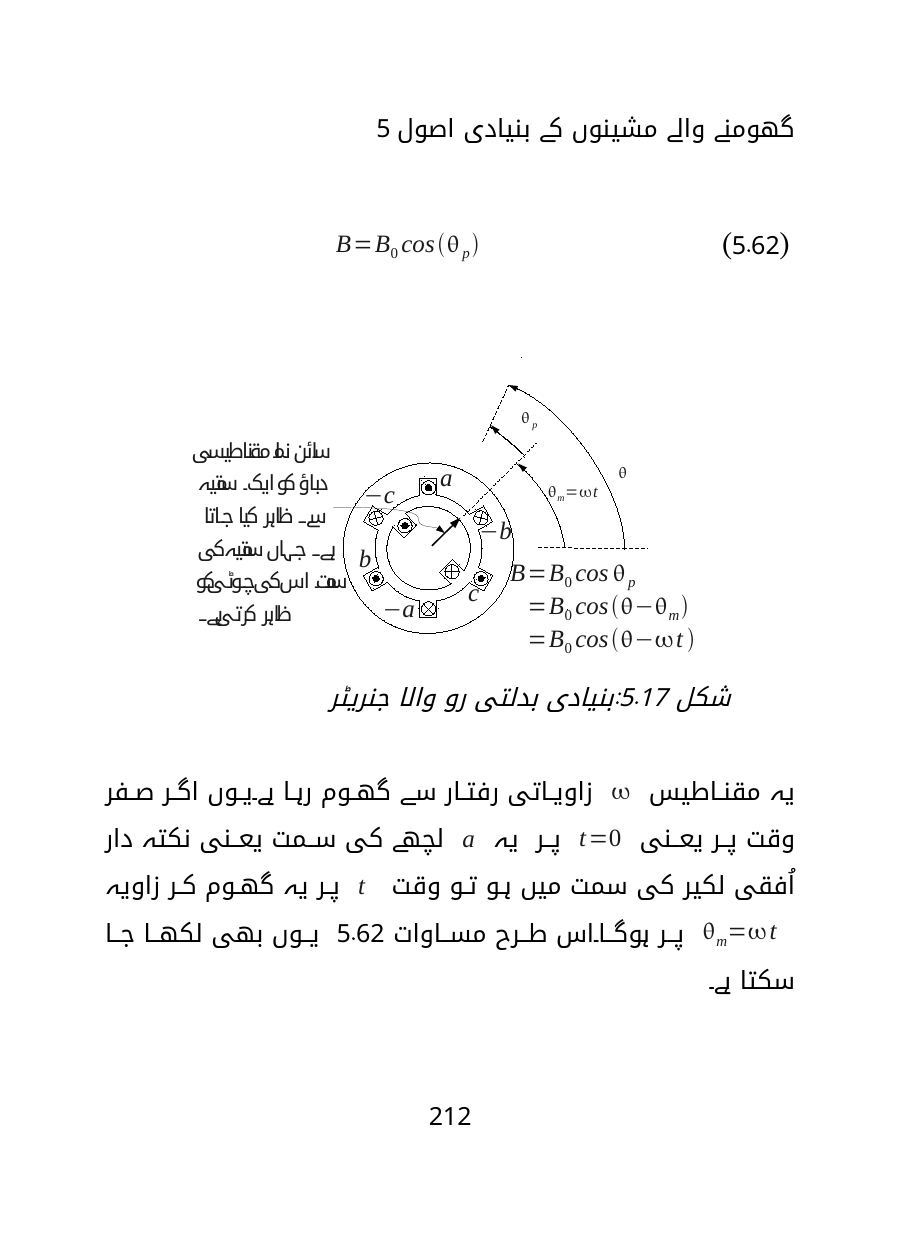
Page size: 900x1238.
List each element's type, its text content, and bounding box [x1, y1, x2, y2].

table_header [105, 216, 700, 288]
text شکل 5.17:بنیادی بدلتی رو والا جنریٹر [170, 347, 730, 721]
table_header (5.62) [700, 216, 795, 288]
text یہ مقناطیسزاویاتی رفتار سے گھوم رہا ہے۔یوں اگر صفر وقت پر یعنیپر یہلچھے کی سمت یعنی نکتہ دار اُفقی لکیر کی سمت میں ہو تو وقت پر یہ گھوم کر زاویہ پر ہوگا۔اس طرح مساوات 5.62 یوں بھی لکھا جا سکتا ہے۔ [105, 768, 795, 1005]
